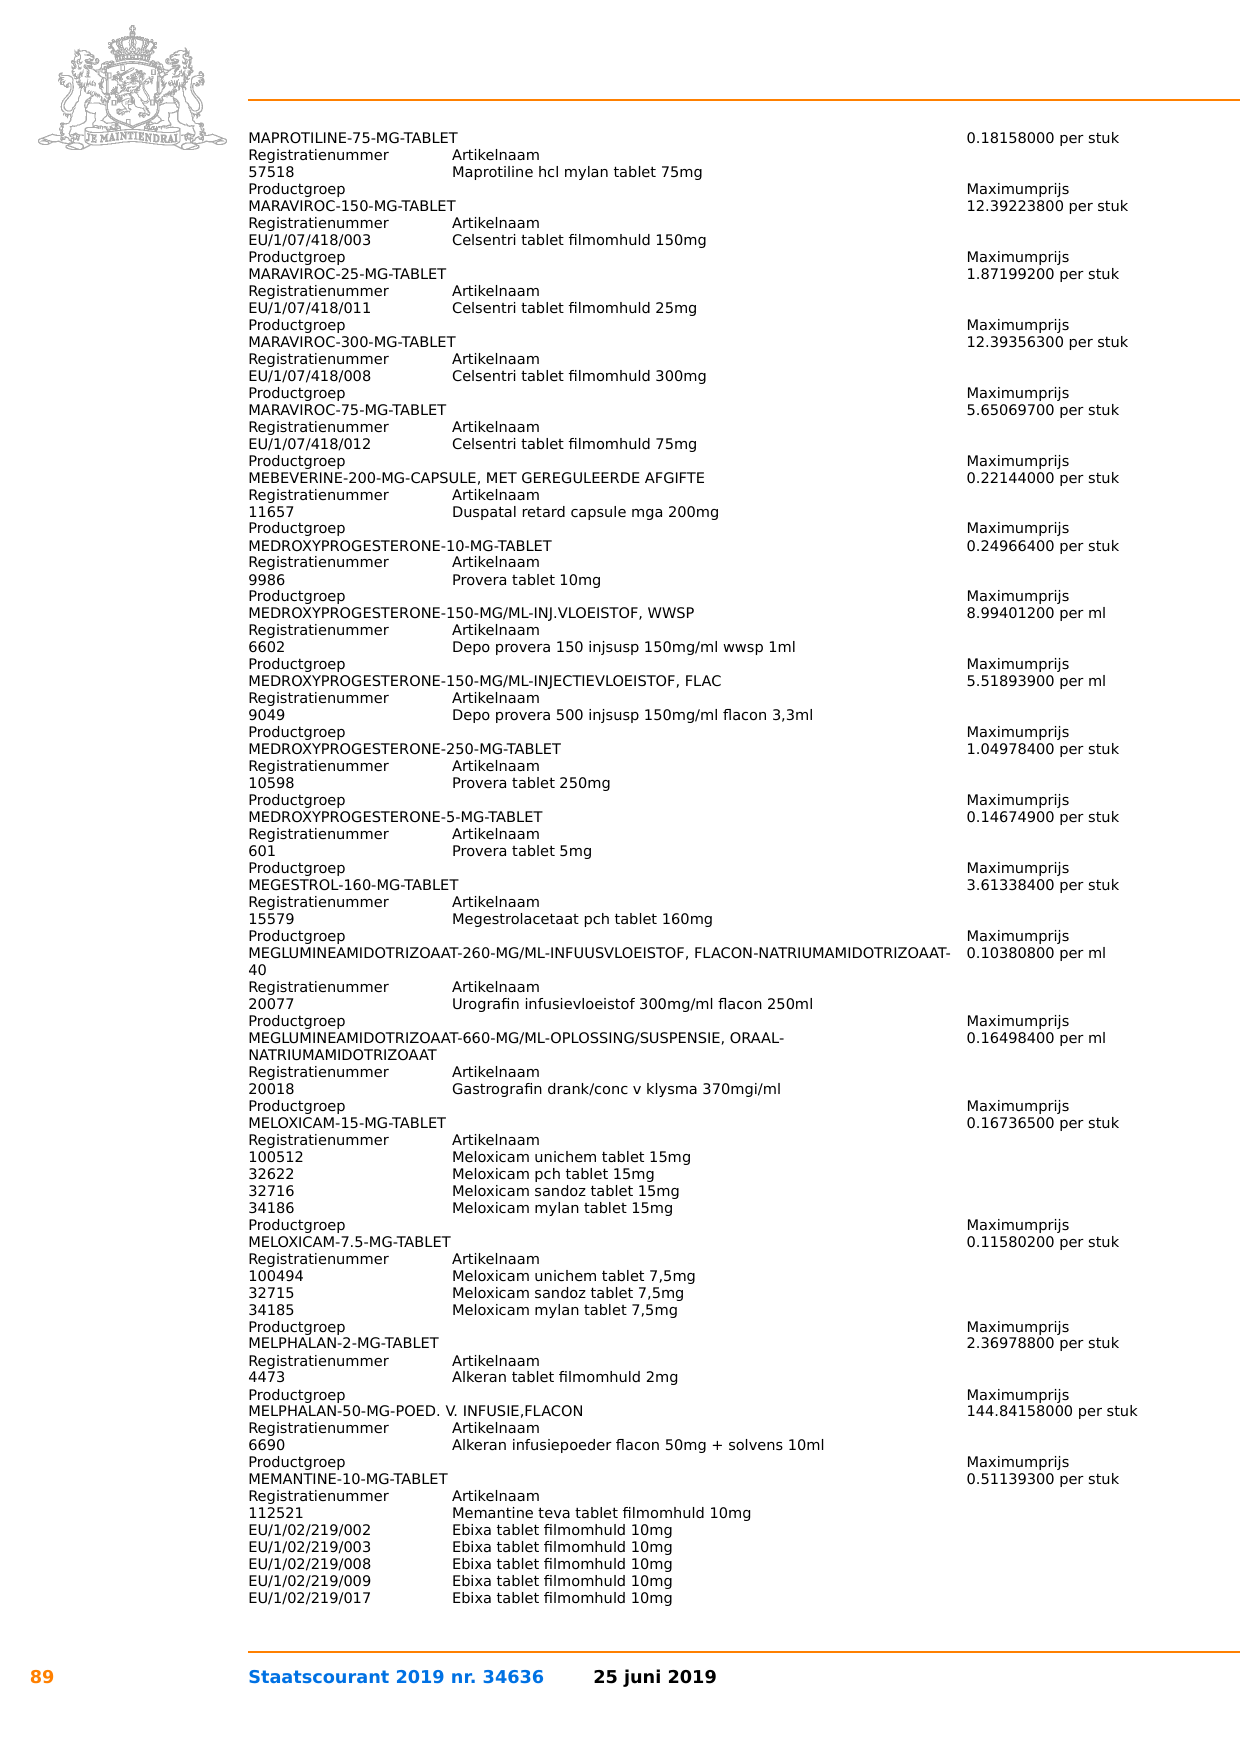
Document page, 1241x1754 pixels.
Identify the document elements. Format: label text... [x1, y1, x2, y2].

table_cell 12.39356300 per stuk [961, 334, 1163, 351]
table_cell Productgroep [248, 1098, 446, 1115]
table_cell [446, 860, 961, 877]
table_cell [961, 775, 1163, 792]
table_cell Artikelnaam [446, 419, 961, 436]
table_cell 9986 [248, 571, 446, 588]
table_cell [961, 554, 1163, 571]
table_cell 11657 [248, 504, 446, 520]
table_cell [961, 1183, 1163, 1199]
table_cell Maximumprijs [961, 588, 1163, 605]
table_cell [961, 504, 1163, 520]
table_cell [446, 928, 961, 945]
table_cell Productgroep [248, 453, 446, 469]
table_cell Meloxicam unichem tablet 15mg [446, 1149, 961, 1166]
table_cell 15579 [248, 911, 446, 928]
table_cell [961, 707, 1163, 724]
table_cell Maximumprijs [961, 928, 1163, 945]
table_cell 0.18158000 per stuk [961, 130, 1163, 147]
table_cell [446, 1217, 961, 1233]
table_cell MAPROTILINE-75-MG-TABLET [248, 130, 961, 147]
table_cell MARAVIROC-25-MG-TABLET [248, 266, 961, 283]
table_cell [961, 419, 1163, 436]
table_cell Maximumprijs [961, 1098, 1163, 1115]
table_cell [961, 1285, 1163, 1301]
table_cell [961, 1488, 1163, 1505]
table_cell Artikelnaam [446, 1251, 961, 1267]
table_cell [446, 588, 961, 605]
table_cell Registratienummer [248, 147, 446, 164]
table_cell [446, 792, 961, 809]
table_cell Maximumprijs [961, 1013, 1163, 1030]
table_cell Artikelnaam [446, 894, 961, 911]
table_cell 10598 [248, 775, 446, 792]
table_cell [961, 1539, 1163, 1556]
table_cell [961, 1590, 1163, 1607]
table_cell Productgroep [248, 1319, 446, 1335]
table_cell Maximumprijs [961, 181, 1163, 198]
table_cell [961, 996, 1163, 1013]
table_cell Artikelnaam [446, 1420, 961, 1437]
table_cell 0.24966400 per stuk [961, 538, 1163, 554]
table_cell 0.11580200 per stuk [961, 1234, 1163, 1251]
table_cell Registratienummer [248, 758, 446, 775]
table_cell Productgroep [248, 1217, 446, 1233]
picture [38, 25, 227, 150]
table_cell [446, 317, 961, 334]
table_cell 32622 [248, 1166, 446, 1183]
table_cell [961, 690, 1163, 707]
table_cell [961, 758, 1163, 775]
table_cell Artikelnaam [446, 979, 961, 996]
table_cell Artikelnaam [446, 147, 961, 164]
table_cell Maximumprijs [961, 1386, 1163, 1403]
table_cell Registratienummer [248, 1064, 446, 1081]
table_cell Depo provera 500 injsusp 150mg/ml flacon 3,3ml [446, 707, 961, 724]
table_cell Registratienummer [248, 1353, 446, 1369]
table_cell Maximumprijs [961, 453, 1163, 469]
table_cell [961, 1200, 1163, 1217]
table_cell 5.51893900 per ml [961, 673, 1163, 690]
table_cell [961, 1505, 1163, 1522]
table_cell Memantine teva tablet filmomhuld 10mg [446, 1505, 961, 1522]
table_cell Registratienummer [248, 1132, 446, 1149]
table_cell Productgroep [248, 249, 446, 266]
table_cell EU/1/07/418/012 [248, 436, 446, 452]
table_cell Productgroep [248, 656, 446, 673]
table_cell [961, 232, 1163, 249]
table_cell Registratienummer [248, 554, 446, 571]
table_cell Maximumprijs [961, 385, 1163, 402]
table_cell EU/1/02/219/017 [248, 1590, 446, 1607]
table_cell Registratienummer [248, 1251, 446, 1267]
table_cell Productgroep [248, 317, 446, 334]
table_cell [961, 1166, 1163, 1183]
table_cell Maximumprijs [961, 1217, 1163, 1233]
table_cell EU/1/07/418/008 [248, 368, 446, 384]
table_cell Meloxicam pch tablet 15mg [446, 1166, 961, 1183]
table_cell Ebixa tablet filmomhuld 10mg [446, 1539, 961, 1556]
table_cell Artikelnaam [446, 1353, 961, 1369]
table_cell Registratienummer [248, 215, 446, 232]
table_cell 34186 [248, 1200, 446, 1217]
table_cell 0.51139300 per stuk [961, 1471, 1163, 1488]
table_cell [961, 283, 1163, 300]
table_cell Ebixa tablet filmomhuld 10mg [446, 1556, 961, 1573]
table_cell MELOXICAM-7.5-MG-TABLET [248, 1234, 961, 1251]
table_cell Artikelnaam [446, 215, 961, 232]
table_cell [446, 520, 961, 537]
table_cell Meloxicam sandoz tablet 7,5mg [446, 1285, 961, 1301]
table_cell 57518 [248, 164, 446, 181]
table_cell [961, 486, 1163, 503]
table_cell Registratienummer [248, 622, 446, 639]
table_cell 0.10380800 per ml [961, 945, 1163, 979]
table_cell Registratienummer [248, 894, 446, 911]
table_cell [961, 351, 1163, 368]
table_cell Productgroep [248, 1386, 446, 1403]
table_cell [961, 1268, 1163, 1284]
table_cell Provera tablet 5mg [446, 843, 961, 860]
table_cell MEDROXYPROGESTERONE-150-MG/ML-INJ.VLOEISTOF, WWSP [248, 605, 961, 622]
table_cell [446, 249, 961, 266]
table_cell MARAVIROC-150-MG-TABLET [248, 198, 961, 215]
table_cell EU/1/07/418/003 [248, 232, 446, 249]
table_cell 6690 [248, 1437, 446, 1454]
table_cell MEGESTROL-160-MG-TABLET [248, 877, 961, 894]
table_cell MELPHALAN-2-MG-TABLET [248, 1335, 961, 1352]
table_cell MELOXICAM-15-MG-TABLET [248, 1115, 961, 1132]
table_cell 100512 [248, 1149, 446, 1166]
table_cell [961, 300, 1163, 317]
table_cell MEBEVERINE-200-MG-CAPSULE, MET GEREGULEERDE AFGIFTE [248, 470, 961, 486]
table_cell Ebixa tablet filmomhuld 10mg [446, 1573, 961, 1590]
table_cell [446, 1386, 961, 1403]
table_cell Celsentri tablet filmomhuld 300mg [446, 368, 961, 384]
table_cell Artikelnaam [446, 1064, 961, 1081]
table_cell Duspatal retard capsule mga 200mg [446, 504, 961, 520]
table_cell 5.65069700 per stuk [961, 402, 1163, 418]
table_cell 3.61338400 per stuk [961, 877, 1163, 894]
table_cell [961, 368, 1163, 384]
table_cell [961, 1573, 1163, 1590]
table_cell [961, 571, 1163, 588]
table_cell Productgroep [248, 520, 446, 537]
table_cell MELPHALAN-50-MG-POED. V. INFUSIE,FLACON [248, 1403, 961, 1420]
table_cell Ebixa tablet filmomhuld 10mg [446, 1522, 961, 1539]
table_cell [961, 215, 1163, 232]
table_cell Meloxicam mylan tablet 15mg [446, 1200, 961, 1217]
table_cell [961, 639, 1163, 656]
table_cell [961, 622, 1163, 639]
table_cell 4473 [248, 1369, 446, 1386]
table_cell [961, 894, 1163, 911]
table_cell Alkeran infusiepoeder flacon 50mg + solvens 10ml [446, 1437, 961, 1454]
table_cell [961, 1251, 1163, 1267]
table_cell Artikelnaam [446, 622, 961, 639]
table_cell [446, 724, 961, 741]
table_cell Maximumprijs [961, 1319, 1163, 1335]
table_cell [961, 147, 1163, 164]
table_cell Ebixa tablet filmomhuld 10mg [446, 1590, 961, 1607]
table_cell MEMANTINE-10-MG-TABLET [248, 1471, 961, 1488]
table_cell Artikelnaam [446, 690, 961, 707]
table_cell Celsentri tablet filmomhuld 150mg [446, 232, 961, 249]
table_cell 144.84158000 per stuk [961, 1403, 1163, 1420]
table_cell MEGLUMINEAMIDOTRIZOAAT-260-MG/ML-INFUUSVLOEISTOF, FLACON-NATRIUMAMIDOTRIZOAAT-40 [248, 945, 961, 979]
table_cell MEDROXYPROGESTERONE-150-MG/ML-INJECTIEVLOEISTOF, FLAC [248, 673, 961, 690]
table_cell Productgroep [248, 724, 446, 741]
table_cell [961, 1522, 1163, 1539]
table_cell Registratienummer [248, 283, 446, 300]
table_cell EU/1/02/219/008 [248, 1556, 446, 1573]
table_cell Registratienummer [248, 351, 446, 368]
table_cell 8.99401200 per ml [961, 605, 1163, 622]
table_cell Gastrografin drank/conc v klysma 370mgi/ml [446, 1081, 961, 1098]
table_cell Registratienummer [248, 826, 446, 843]
table_cell 601 [248, 843, 446, 860]
table_cell Artikelnaam [446, 826, 961, 843]
table_cell [961, 1369, 1163, 1386]
table_cell Meloxicam mylan tablet 7,5mg [446, 1301, 961, 1318]
table_cell MEDROXYPROGESTERONE-5-MG-TABLET [248, 809, 961, 826]
table_cell MEDROXYPROGESTERONE-250-MG-TABLET [248, 741, 961, 758]
table_cell Productgroep [248, 928, 446, 945]
table_cell [961, 1064, 1163, 1081]
table_cell [961, 979, 1163, 996]
table_cell Productgroep [248, 860, 446, 877]
table_cell Maximumprijs [961, 656, 1163, 673]
table_cell [446, 656, 961, 673]
table_cell Productgroep [248, 792, 446, 809]
table_cell Maximumprijs [961, 249, 1163, 266]
table_cell 32715 [248, 1285, 446, 1301]
table_cell Productgroep [248, 588, 446, 605]
table_cell EU/1/02/219/002 [248, 1522, 446, 1539]
table_cell [961, 1437, 1163, 1454]
table_cell Maximumprijs [961, 1454, 1163, 1471]
table_cell Artikelnaam [446, 486, 961, 503]
table_cell [446, 385, 961, 402]
table_cell Artikelnaam [446, 351, 961, 368]
table_cell 12.39223800 per stuk [961, 198, 1163, 215]
table_cell 0.14674900 per stuk [961, 809, 1163, 826]
table_cell [961, 1301, 1163, 1318]
table_cell [446, 453, 961, 469]
table_cell [961, 1149, 1163, 1166]
table_cell [961, 164, 1163, 181]
table_cell EU/1/02/219/009 [248, 1573, 446, 1590]
table_cell Megestrolacetaat pch tablet 160mg [446, 911, 961, 928]
table_cell EU/1/07/418/011 [248, 300, 446, 317]
table_cell Productgroep [248, 181, 446, 198]
table_cell 0.16736500 per stuk [961, 1115, 1163, 1132]
table_cell Registratienummer [248, 419, 446, 436]
table_cell Provera tablet 10mg [446, 571, 961, 588]
table_cell Maximumprijs [961, 724, 1163, 741]
table_cell [961, 843, 1163, 860]
table_cell 0.22144000 per stuk [961, 470, 1163, 486]
table_cell 1.04978400 per stuk [961, 741, 1163, 758]
table_cell MEDROXYPROGESTERONE-10-MG-TABLET [248, 538, 961, 554]
table_cell Artikelnaam [446, 283, 961, 300]
table_cell Depo provera 150 injsusp 150mg/ml wwsp 1ml [446, 639, 961, 656]
table_cell Provera tablet 250mg [446, 775, 961, 792]
table_cell [961, 436, 1163, 452]
table_cell Maximumprijs [961, 317, 1163, 334]
table_cell Productgroep [248, 1454, 446, 1471]
table_cell 6602 [248, 639, 446, 656]
table_cell Urografin infusievloeistof 300mg/ml flacon 250ml [446, 996, 961, 1013]
table_cell Artikelnaam [446, 1488, 961, 1505]
table_cell Maximumprijs [961, 520, 1163, 537]
table_cell Registratienummer [248, 690, 446, 707]
table_cell Meloxicam sandoz tablet 15mg [446, 1183, 961, 1199]
table_cell Celsentri tablet filmomhuld 25mg [446, 300, 961, 317]
table_cell 0.16498400 per ml [961, 1030, 1163, 1064]
table_cell 1.87199200 per stuk [961, 266, 1163, 283]
table_cell Artikelnaam [446, 758, 961, 775]
table_cell Registratienummer [248, 1488, 446, 1505]
table_cell 2.36978800 per stuk [961, 1335, 1163, 1352]
table_cell Maximumprijs [961, 792, 1163, 809]
table_cell [446, 181, 961, 198]
table_cell MARAVIROC-75-MG-TABLET [248, 402, 961, 418]
table_cell 112521 [248, 1505, 446, 1522]
table_cell Productgroep [248, 385, 446, 402]
table_cell [961, 1132, 1163, 1149]
table_cell [961, 911, 1163, 928]
table_cell [961, 1081, 1163, 1098]
table_cell Celsentri tablet filmomhuld 75mg [446, 436, 961, 452]
table_cell Alkeran tablet filmomhuld 2mg [446, 1369, 961, 1386]
table_cell 9049 [248, 707, 446, 724]
table_cell Registratienummer [248, 1420, 446, 1437]
table_cell 34185 [248, 1301, 446, 1318]
table_cell [961, 1420, 1163, 1437]
table_cell MEGLUMINEAMIDOTRIZOAAT-660-MG/ML-OPLOSSING/SUSPENSIE, ORAAL-NATRIUMAMIDOTRIZOAAT [248, 1030, 961, 1064]
table_cell EU/1/02/219/003 [248, 1539, 446, 1556]
table_cell Maximumprijs [961, 860, 1163, 877]
table_cell [446, 1098, 961, 1115]
table_cell Meloxicam unichem tablet 7,5mg [446, 1268, 961, 1284]
table_cell [961, 1556, 1163, 1573]
table_cell Registratienummer [248, 486, 446, 503]
table_cell [446, 1013, 961, 1030]
table_cell Artikelnaam [446, 1132, 961, 1149]
table_cell [961, 1353, 1163, 1369]
table_cell 32716 [248, 1183, 446, 1199]
table_cell [446, 1319, 961, 1335]
table_cell [961, 826, 1163, 843]
table_cell [446, 1454, 961, 1471]
table_cell 20077 [248, 996, 446, 1013]
table_cell MARAVIROC-300-MG-TABLET [248, 334, 961, 351]
table_cell 20018 [248, 1081, 446, 1098]
table_cell Productgroep [248, 1013, 446, 1030]
table_cell 100494 [248, 1268, 446, 1284]
table_cell Maprotiline hcl mylan tablet 75mg [446, 164, 961, 181]
table_cell Artikelnaam [446, 554, 961, 571]
table_cell Registratienummer [248, 979, 446, 996]
